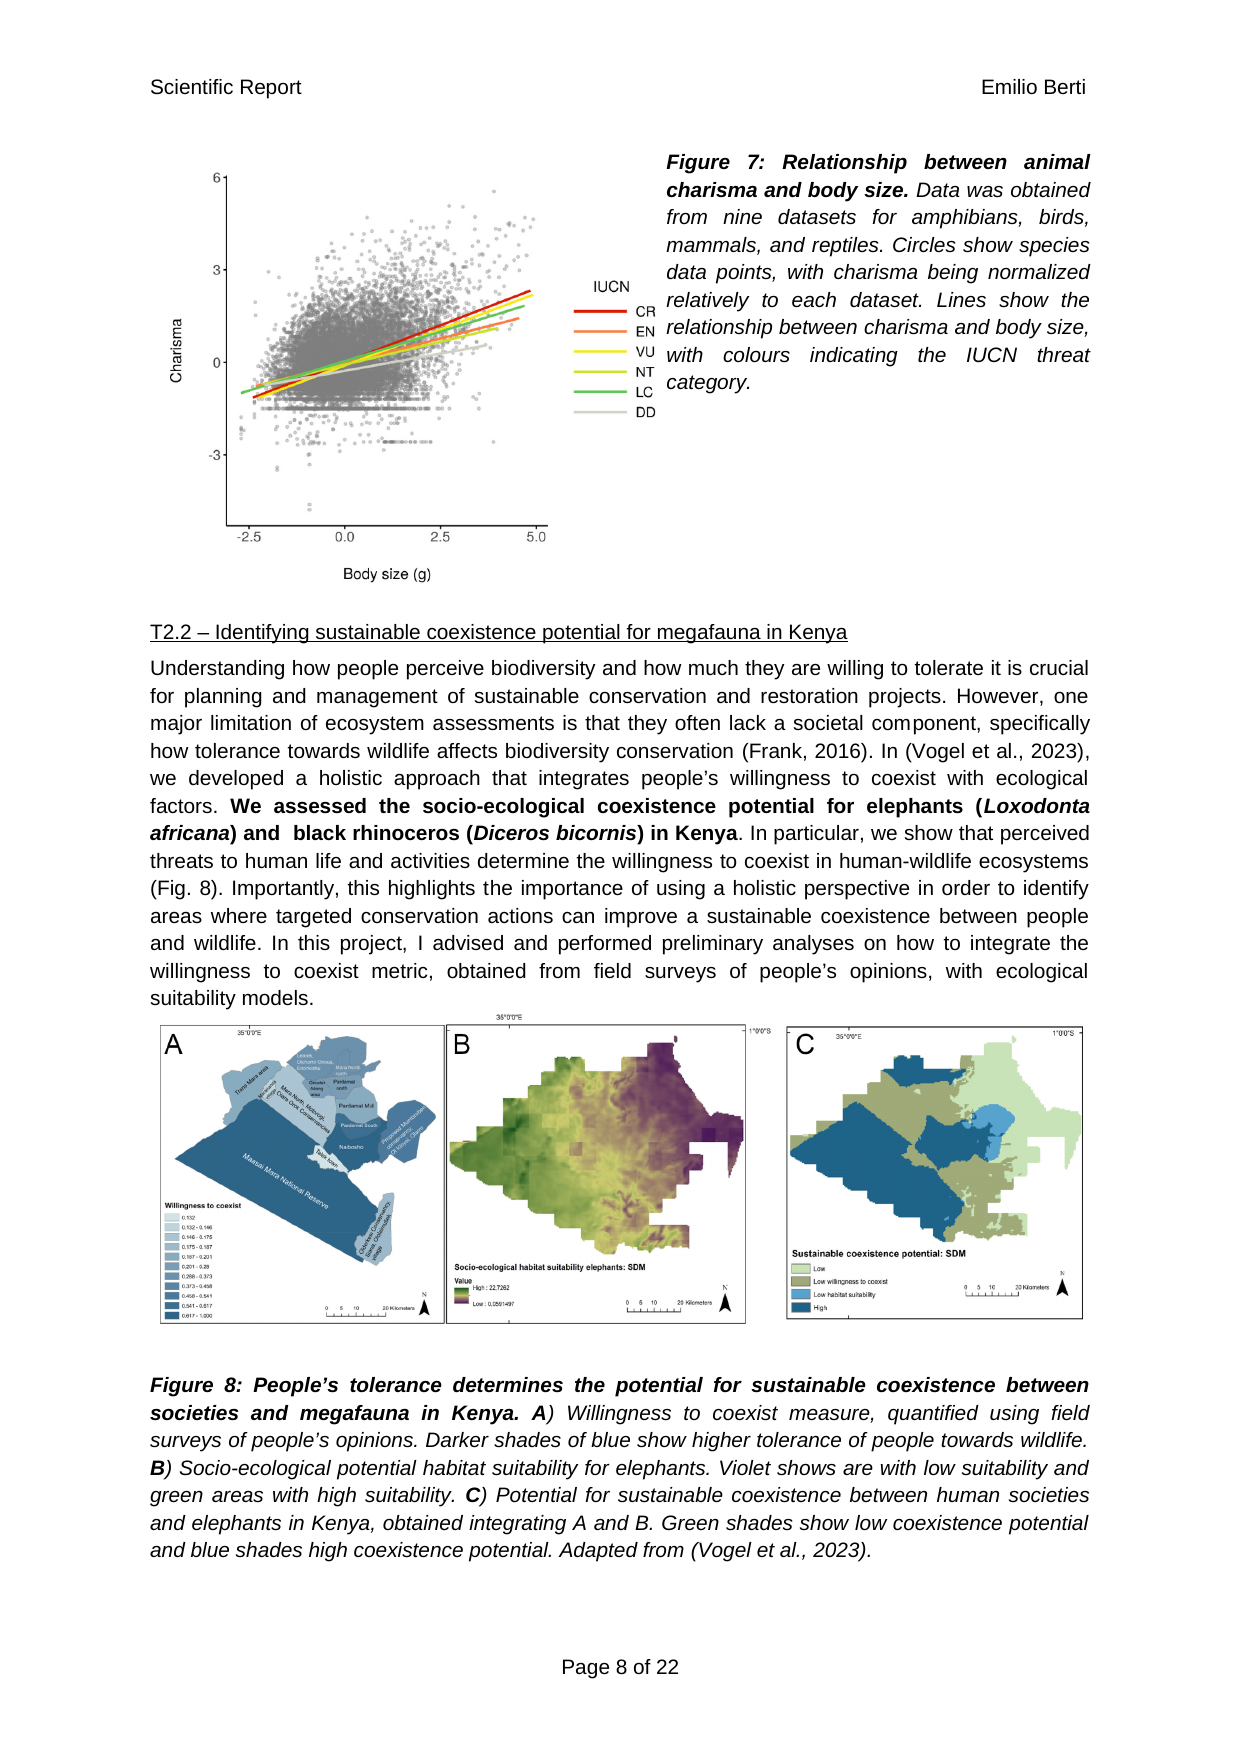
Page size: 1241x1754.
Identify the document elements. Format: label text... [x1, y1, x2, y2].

picture [158, 151, 667, 588]
text Figure 7: Relationship between animal charisma and body size. Data was obtained from nine datasets for amphibians, birds, mammals, and reptiles. Circles show species data points, with charisma being normalized relatively to each dataset. Lines show the relationship between charisma and body size, with colours indicating the IUCN threat category. [150, 150, 1090, 394]
picture [150, 1013, 1091, 1326]
subtitle T2.2 – Identifying sustainable coexistence potential for megafauna in Kenya [150, 620, 1090, 644]
text Figure 8: People’s tolerance determines the potential for sustainable coexistence between societies and megafauna in Kenya. A) Willingness to coexist measure, quantified using field surveys of people’s opinions. Darker shades of blue show higher tolerance of people towards wildlife. B) Socio-ecological potential habitat suitability for elephants. Violet shows are with low suitability and green areas with high suitability. C) Potential for sustainable coexistence between human societies and elephants in Kenya, obtained integrating A and B. Green shades show low coexistence potential and blue shades high coexistence potential. Adapted from (Vogel et al., 2023). [150, 1373, 1090, 1562]
text Understanding how people perceive biodiversity and how much they are willing to tolerate it is crucial for planning and management of sustainable conservation and restoration projects. However, one major limitation of ecosystem assessments is that they often lack a societal component, specifically how tolerance towards wildlife affects biodiversity conservation (Frank, 2016). In (Vogel et al., 2023), we developed a holistic approach that integrates people’s willingness to coexist with ecological factors. We assessed the socio-ecological coexistence potential for elephants (Loxodonta africana) and black rhinoceros (Diceros bicornis) in Kenya. In particular, we show that perceived threats to human life and activities determine the willingness to coexist in human-wildlife ecosystems (Fig. 8). Importantly, this highlights the importance of using a holistic perspective in order to identify areas where targeted conservation actions can improve a sustainable coexistence between people and wildlife. In this project, I advised and performed preliminary analyses on how to integrate the willingness to coexist metric, obtained from field surveys of people’s opinions, with ecological suitability models. [150, 656, 1090, 1010]
